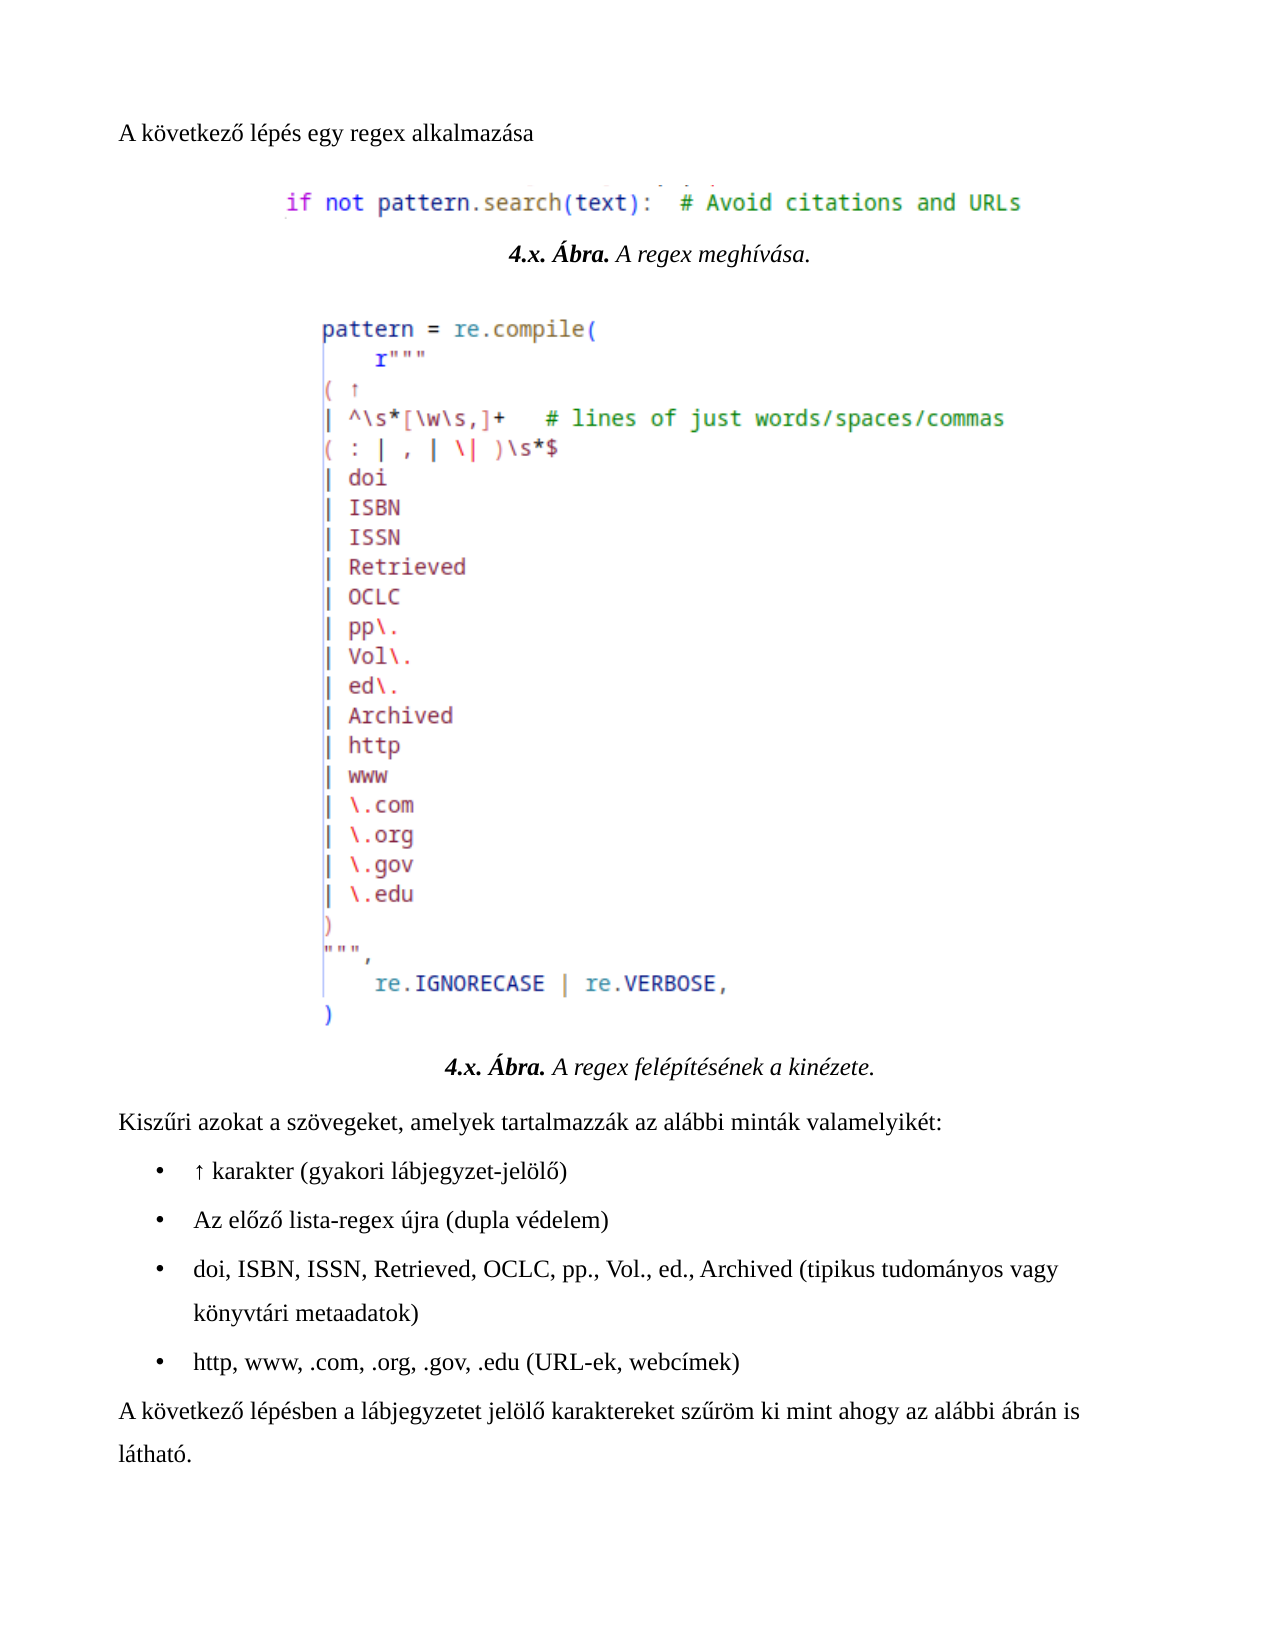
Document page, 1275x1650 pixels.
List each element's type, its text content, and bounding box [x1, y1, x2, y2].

list ↑ karakter (gyakori lábjegyzet-jelölő) [156, 1156, 1157, 1185]
text 4.x. Ábra. A regex felépítésének a kinézete. [165, 1032, 1157, 1081]
list Az előző lista-regex újra (dupla védelem) [156, 1206, 1157, 1234]
text A következő lépés egy regex alkalmazása [118, 118, 1127, 147]
text Kiszűri azokat a szövegeket, amelyek tartalmazzák az alábbi minták valamelyikét: [118, 1107, 1127, 1136]
list http, www, .com, .org, .gov, .edu (URL-ek, webcímek) [156, 1347, 1157, 1376]
text 4.x. Ábra. A regex meghívása. [165, 180, 1157, 267]
text A következő lépésben a lábjegyzetet jelölő karaktereket szűröm ki mint ahogy az alábbi ábrán is látható. [118, 1396, 1127, 1468]
list doi, ISBN, ISSN, Retrieved, OCLC, pp., Vol., ed., Archived (tipikus tudományos vagy könyvtári metaadatok) [156, 1254, 1157, 1326]
picture [315, 312, 1008, 1032]
picture [279, 185, 1044, 219]
